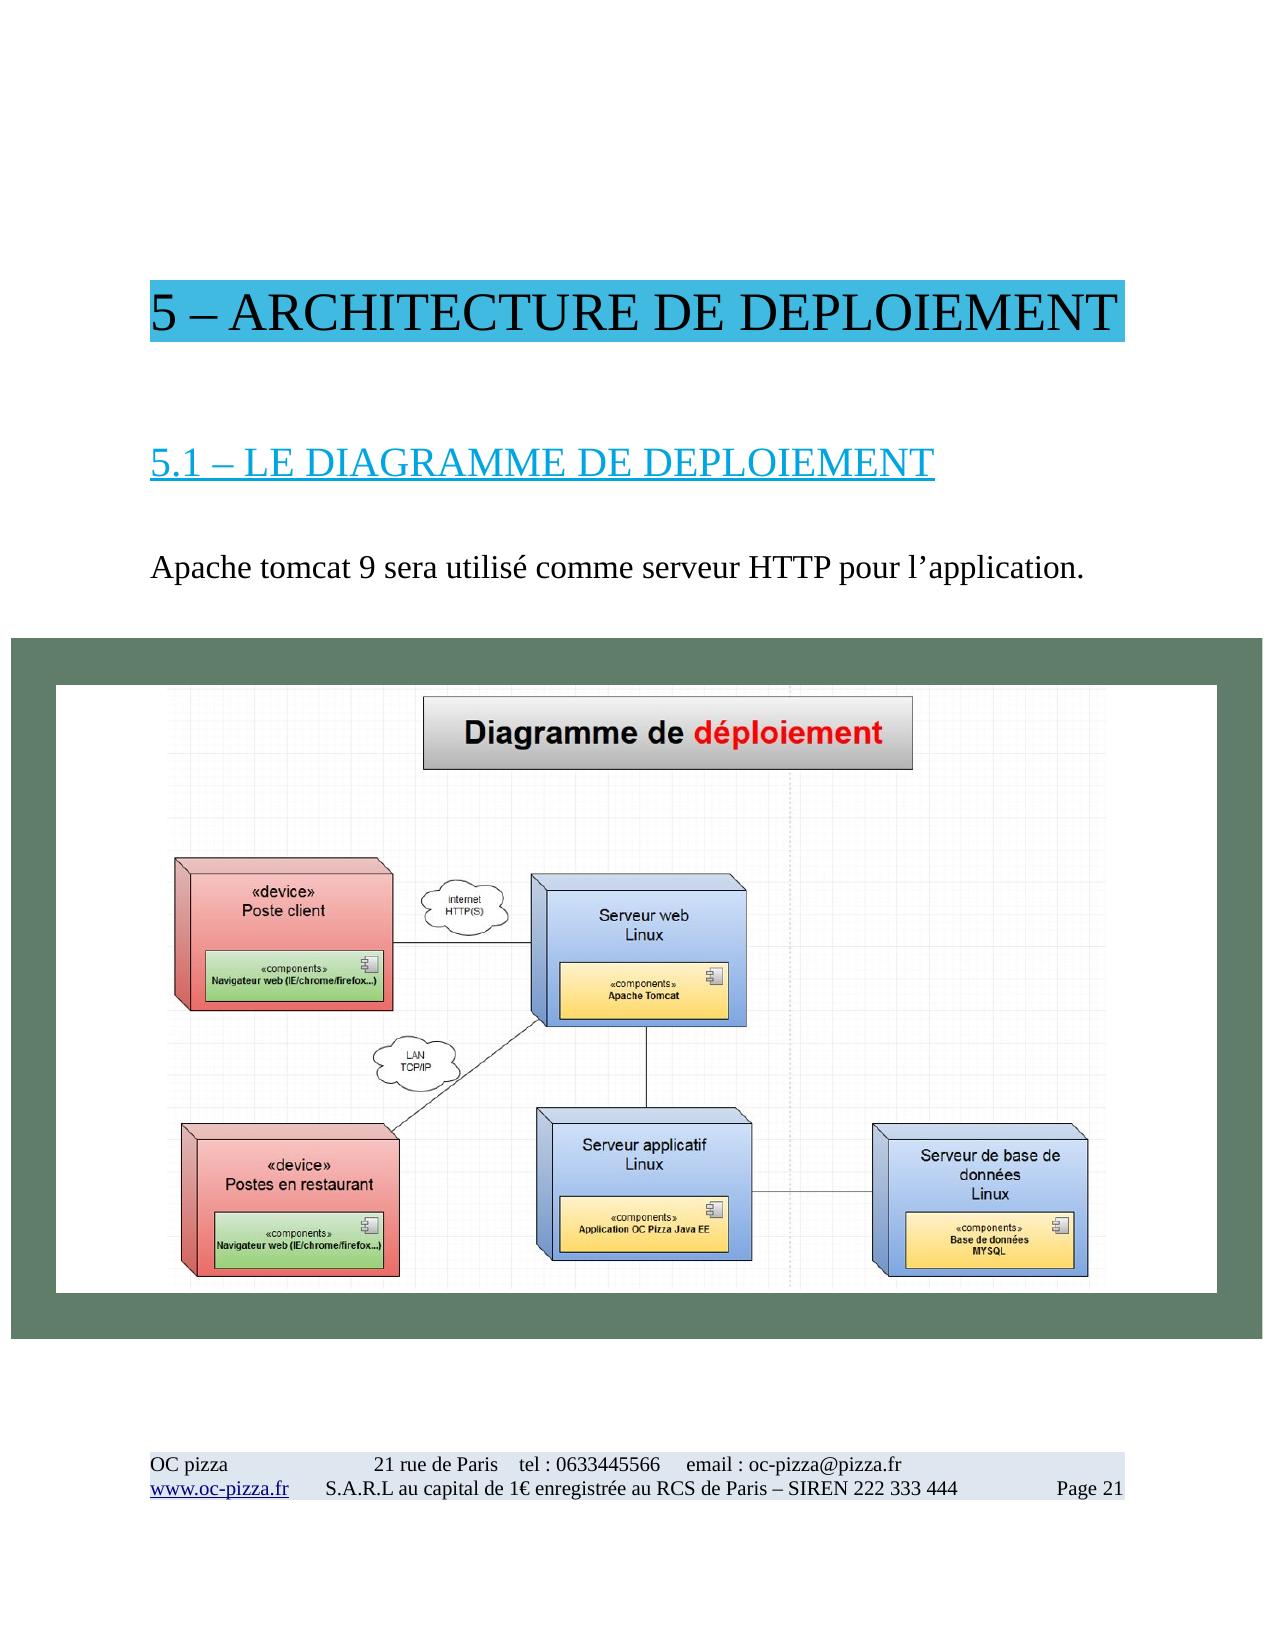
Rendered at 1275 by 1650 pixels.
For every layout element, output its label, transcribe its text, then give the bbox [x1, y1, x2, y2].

text Apache tomcat 9 sera utilisé comme serveur HTTP pour l’application. [150, 547, 1125, 586]
text 5.1 – LE DIAGRAMME DE DEPLOIEMENT [150, 437, 1125, 485]
picture [11, 638, 1263, 1339]
text 5 – ARCHITECTURE DE DEPLOIEMENT [150, 280, 1125, 342]
